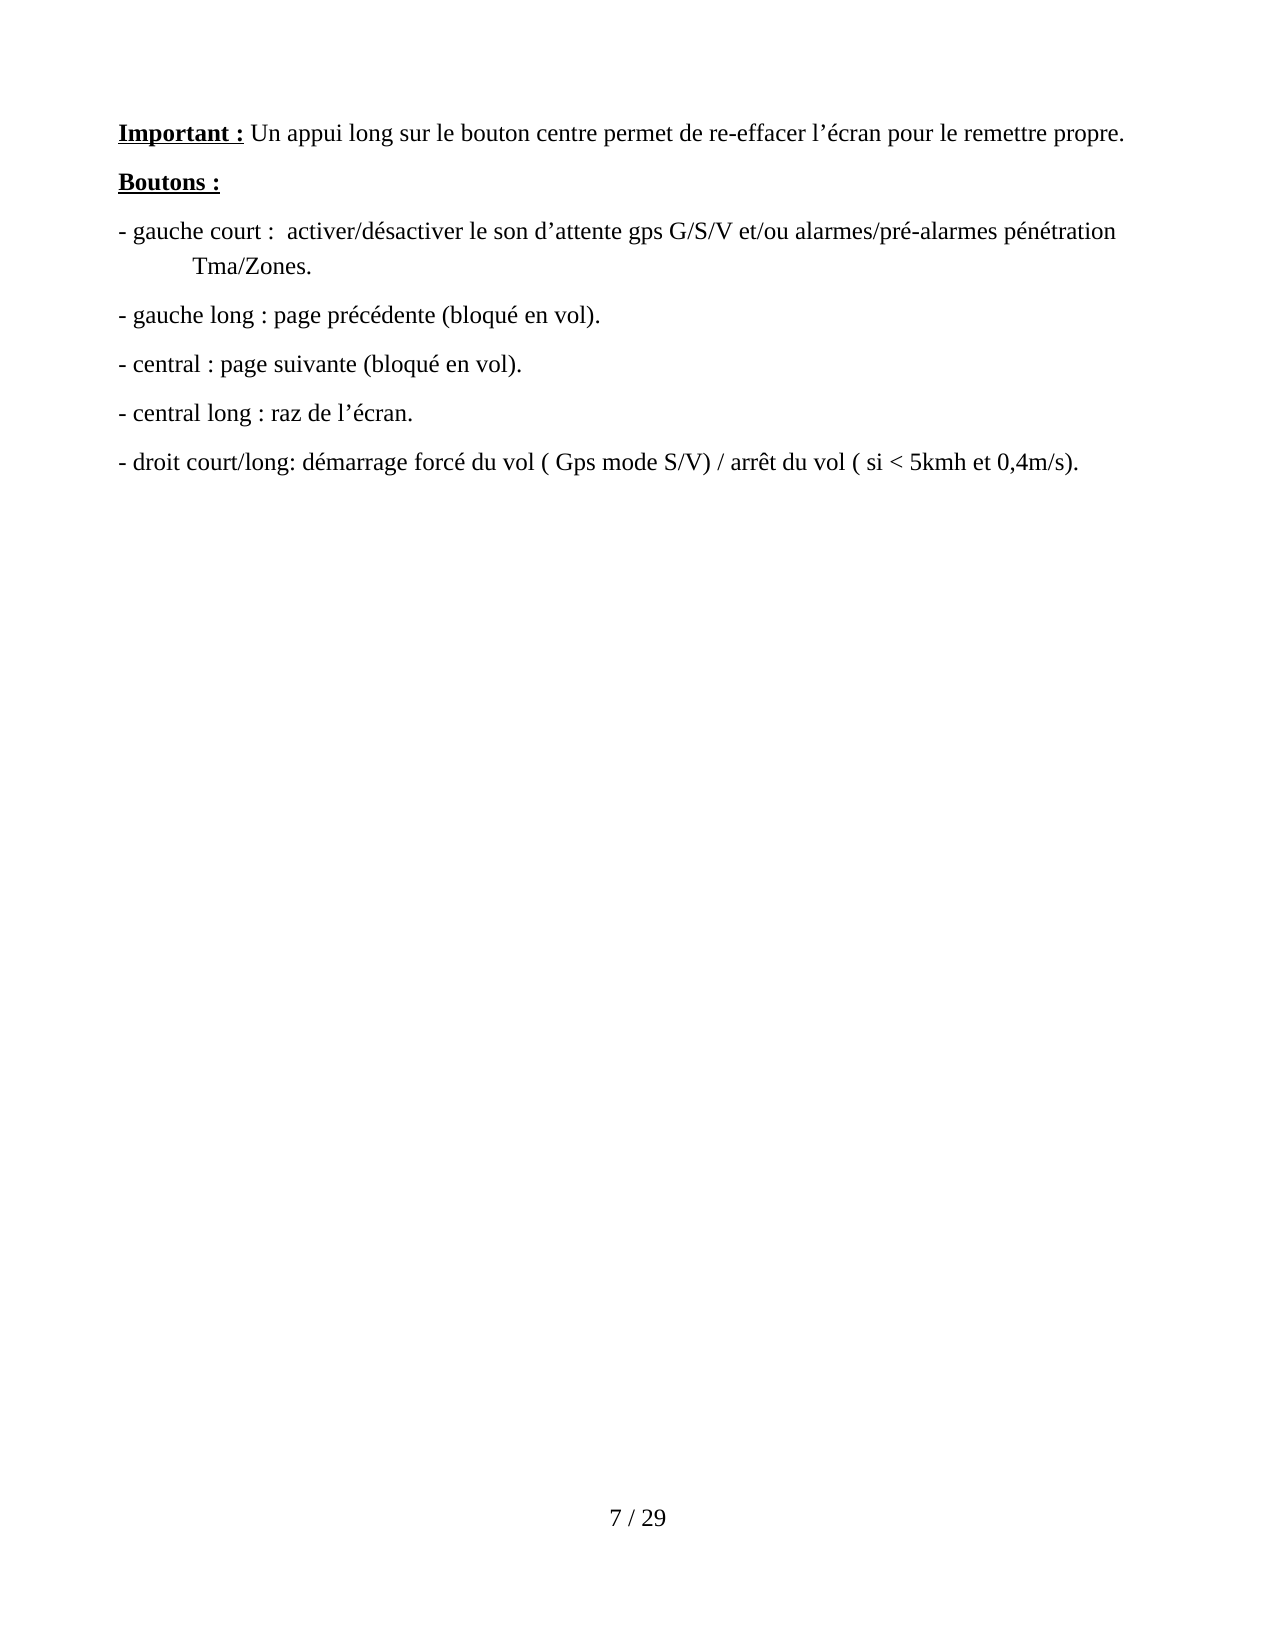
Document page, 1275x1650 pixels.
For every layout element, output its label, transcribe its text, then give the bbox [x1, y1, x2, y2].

text Boutons : [118, 167, 1157, 196]
text Important : Un appui long sur le bouton centre permet de re-effacer l’écran pour le remettre propre. [118, 118, 1157, 147]
text - central long : raz de l’écran. [118, 398, 1157, 427]
text - gauche court : activer/désactiver le son d’attente gps G/S/V et/ou alarmes/pré-alarmes pénétration Tma/Zones. [118, 216, 1157, 279]
text - droit court/long: démarrage forcé du vol ( Gps mode S/V) / arrêt du vol ( si < 5kmh et 0,4m/s). [118, 447, 1157, 476]
text - central : page suivante (bloqué en vol). [118, 349, 1157, 378]
text - gauche long : page précédente (bloqué en vol). [118, 300, 1157, 328]
